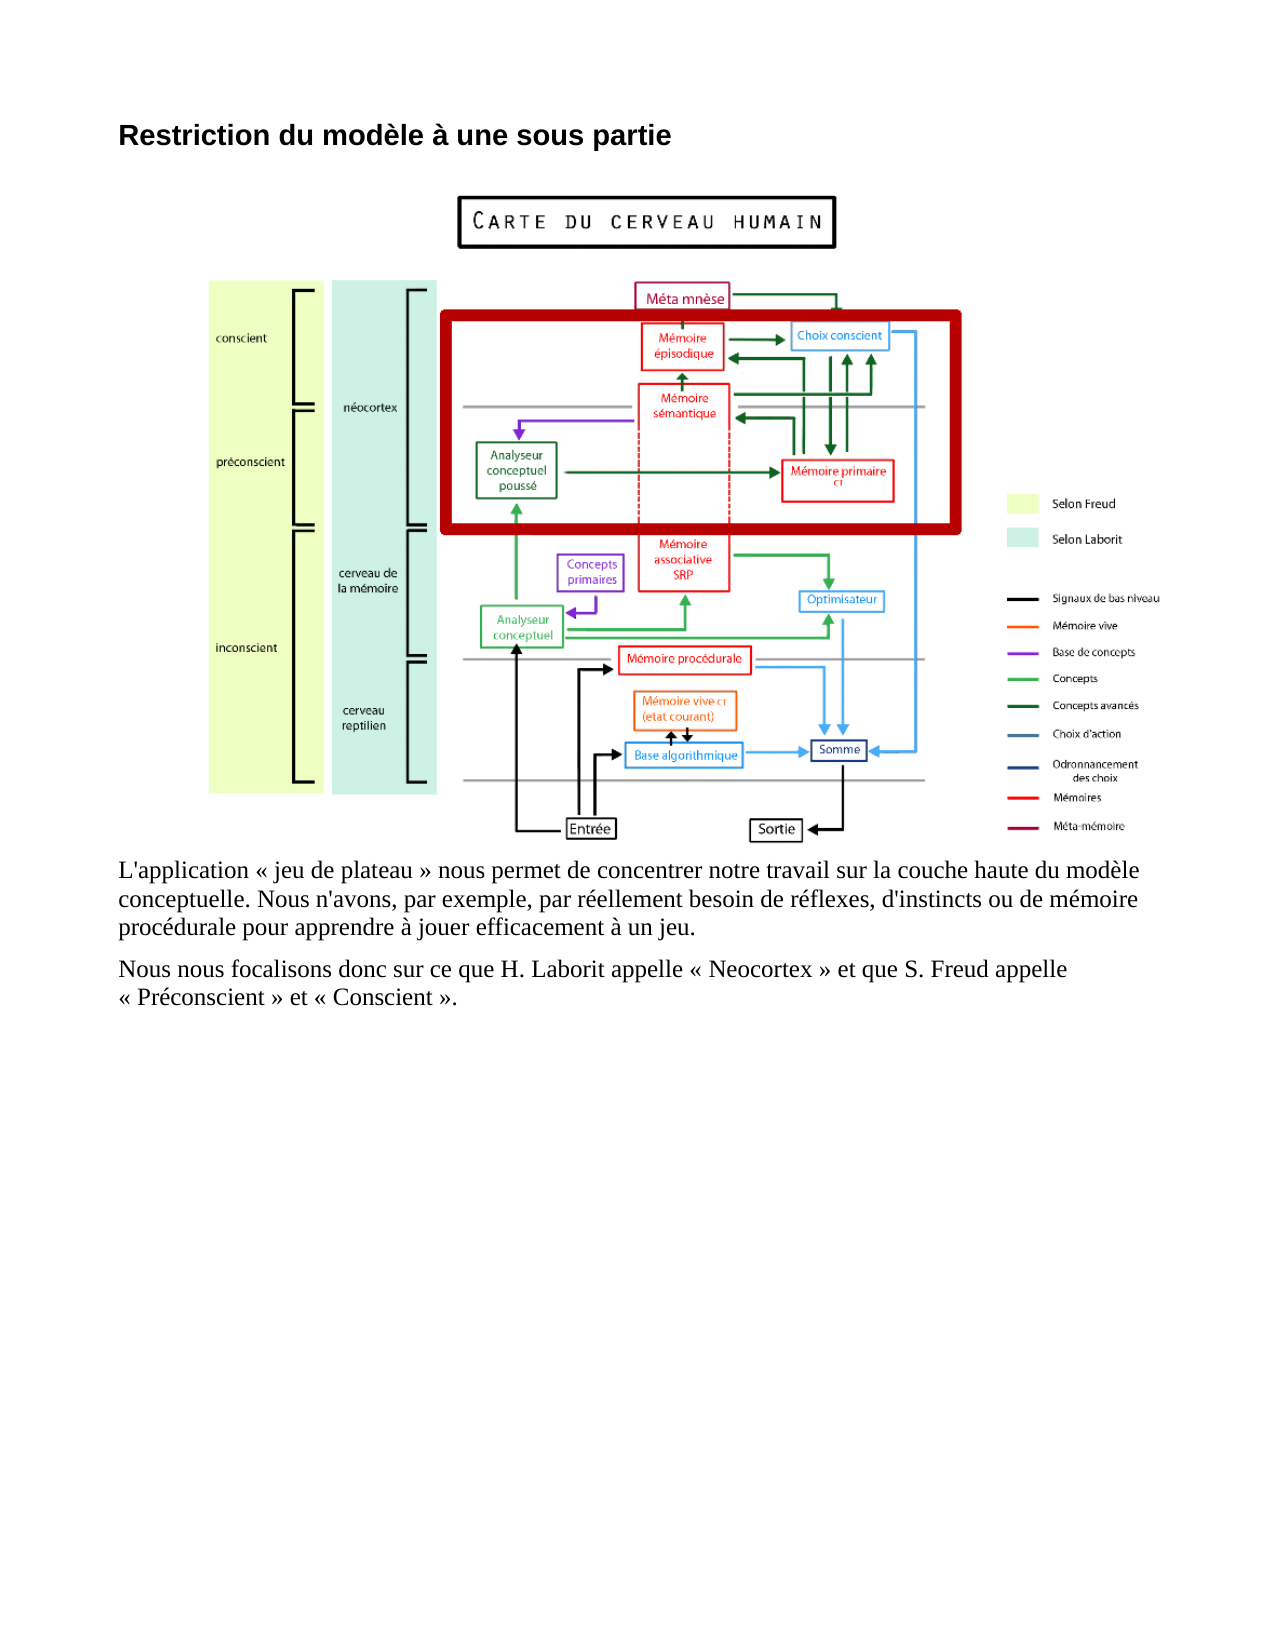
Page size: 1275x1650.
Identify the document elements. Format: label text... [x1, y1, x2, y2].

subtitle Restriction du modèle à une sous partie [118, 118, 1157, 152]
text L'application « jeu de plateau » nous permet de concentrer notre travail sur la couche haute du modèle conceptuelle. Nous n'avons, par exemple, par réellement besoin de réflexes, d'instincts ou de mémoire procédurale pour apprendre à jouer efficacement à un jeu. [118, 164, 1157, 941]
picture [143, 183, 1182, 855]
text Nous nous focalisons donc sur ce que H. Laborit appelle « Neocortex » et que S. Freud appelle « Préconscient » et « Conscient ». [118, 954, 1157, 1011]
